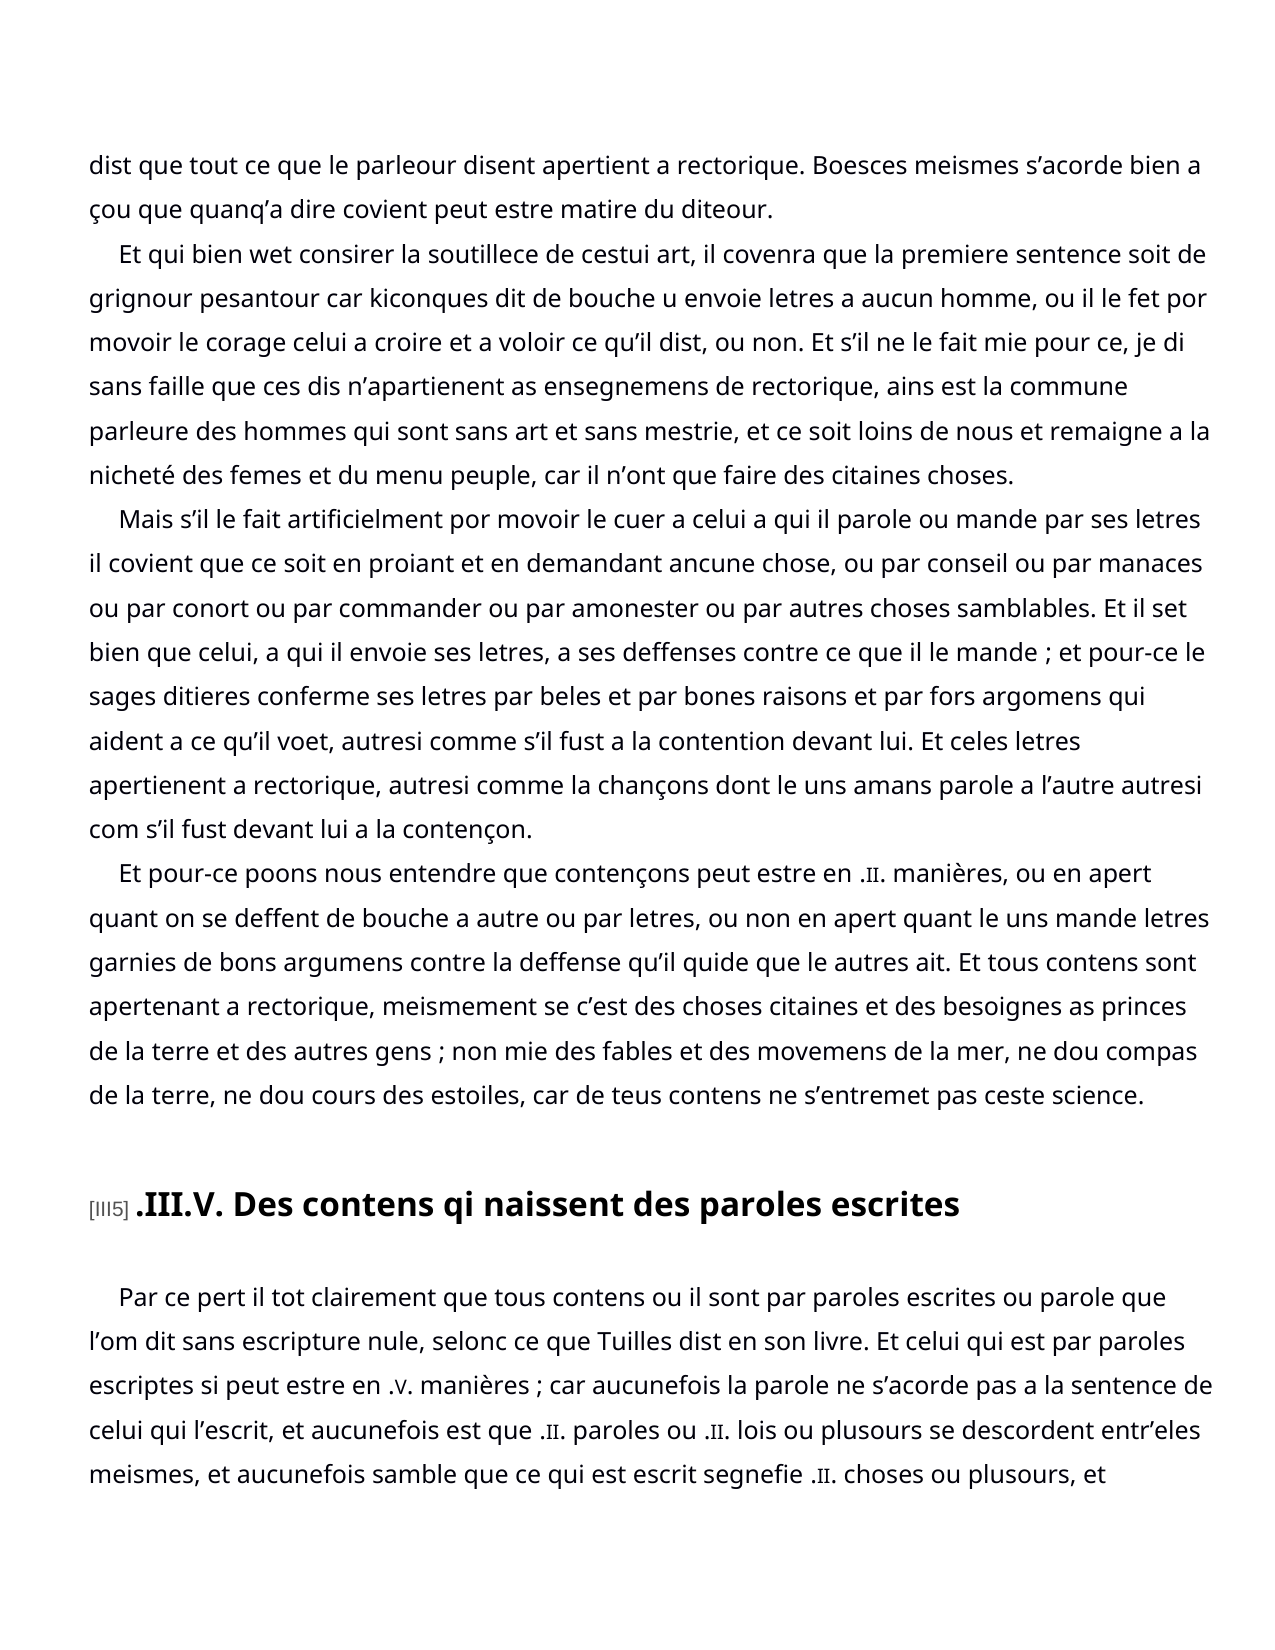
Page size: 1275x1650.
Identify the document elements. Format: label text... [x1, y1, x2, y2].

text Mais s’il le fait artificielment por movoir le cuer a celui a qui il parole ou mande par ses letres il covient que ce soit en proiant et en demandant ancune chose, ou par conseil ou par manaces ou par conort ou par commander ou par amonester ou par autres choses samblables. Et il set bien que celui, a qui il envoie ses letres, a ses deffenses contre ce que il le mande ; et pour-ce le sages ditieres conferme ses letres par beles et par bones raisons et par fors argomens qui aident a ce qu’il voet, autresi comme s’il fust a la contention devant lui. Et celes letres apertienent a rectorique, autresi comme la chançons dont le uns amans parole a l’autre autresi com s’il fust devant lui a la contençon. [89, 502, 1216, 846]
text Et qui bien wet consirer la soutillece de cestui art, il covenra que la premiere sentence soit de grignour pesantour car kiconques dit de bouche u envoie letres a aucun homme, ou il le fet por movoir le corage celui a croire et a voloir ce qu’il dist, ou non. Et s’il ne le fait mie pour ce, je di sans faille que ces dis n’apartienent as ensegnemens de rectorique, ains est la commune parleure des hommes qui sont sans art et sans mestrie, et ce soit loins de nous et remaigne a la nicheté des femes et du menu peuple, car il n’ont que faire des citaines choses. [89, 236, 1216, 492]
text dist que tout ce que le parleour disent apertient a rectorique. Boesces meismes s’acorde bien a çou que quanq’a dire covient peut estre matire du diteour. [89, 148, 1216, 226]
text Par ce pert il tot clairement que tous contens ou il sont par paroles escrites ou parole que l’om dit sans escripture nule, selonc ce que Tuilles dist en son livre. Et celui qui est par paroles escriptes si peut estre en .v. manières ; car aucunefois la parole ne s’acorde pas a la sentence de celui qui l’escrit, et aucunefois est que .ii. paroles ou .ii. lois ou plusours se descordent entr’eles meismes, et aucunefois samble que ce qui est escrit segnefie .ii. choses ou plusours, et [89, 1279, 1216, 1491]
subtitle [III5] .III.V. Des contens qi naissent des paroles escrites [89, 1181, 1216, 1226]
text Et pour-ce poons nous entendre que contençons peut estre en .ii. manières, ou en apert quant on se deffent de bouche a autre ou par letres, ou non en apert quant le uns mande letres garnies de bons argumens contre la deffense qu’il quide que le autres ait. Et tous contens sont apertenant a rectorique, meismement se c’est des choses citaines et des besoignes as princes de la terre et des autres gens ; non mie des fables et des movemens de la mer, ne dou compas de la terre, ne dou cours des estoiles, car de teus contens ne s’entremet pas ceste science. [89, 856, 1216, 1111]
